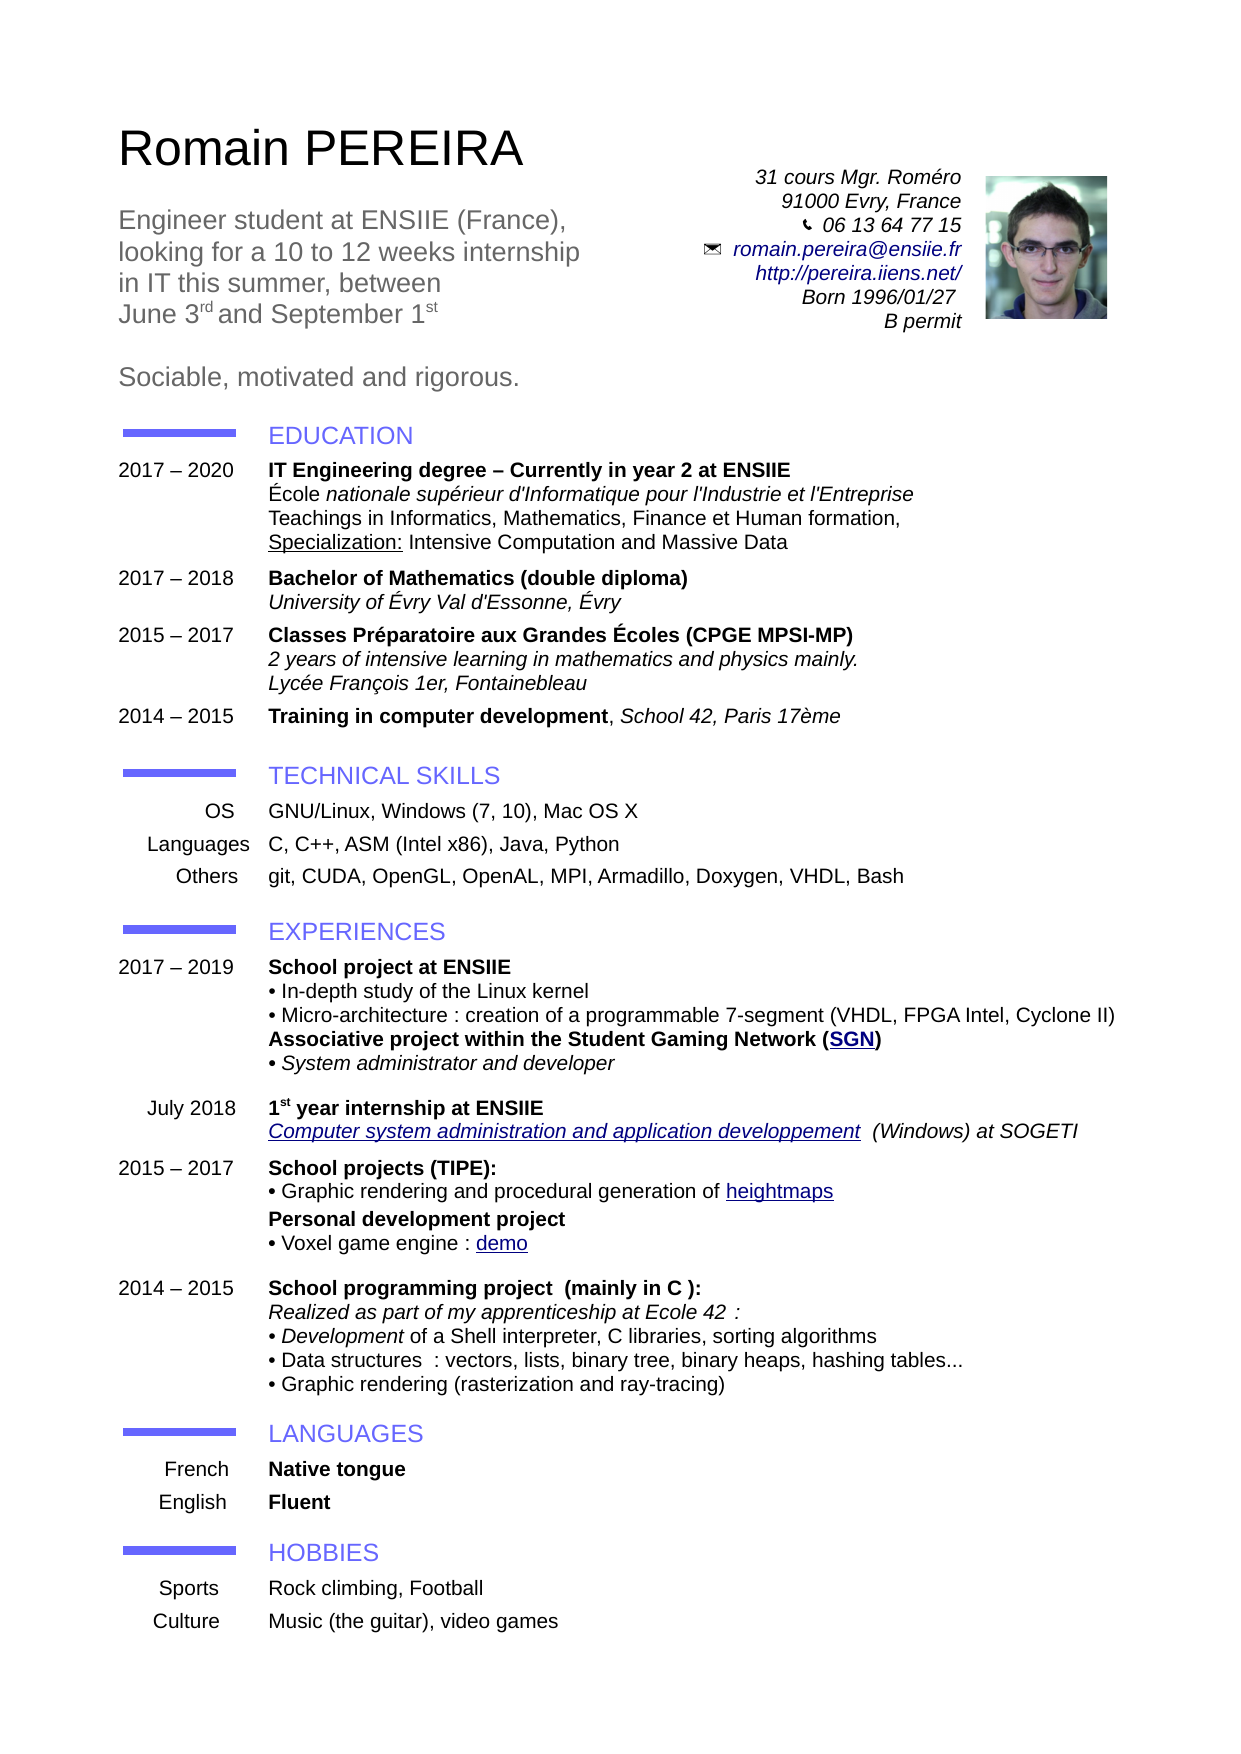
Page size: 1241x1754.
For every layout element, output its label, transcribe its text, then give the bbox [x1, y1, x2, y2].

text 2014 – 2015 School programming project (mainly in C ): [118, 1276, 1122, 1299]
text 2017 – 2019 School project at ENSIIE [118, 955, 1122, 979]
text EDUCATION [118, 421, 1122, 449]
text 2017 – 2018 Bachelor of Mathematics (double diploma) [118, 566, 1122, 590]
text Others git, CUDA, OpenGL, OpenAL, MPI, Armadillo, Doxygen, VHDL, Bash [118, 864, 1122, 888]
text HOBBIES [118, 1538, 1122, 1567]
text Realized as part of my apprenticeship at Ecole 42 : [118, 1299, 1122, 1323]
text • Data structures : vectors, lists, binary tree, binary heaps, hashing tables... [118, 1347, 1122, 1371]
text • In-depth study of the Linux kernel [118, 979, 1122, 1003]
text Culture Music (the guitar), video games [118, 1608, 1122, 1632]
text Computer system administration and application developpement (Windows) at SOGETI [118, 1119, 1122, 1143]
text • Graphic rendering (rasterization and ray-tracing) [118, 1371, 1122, 1395]
text EXPERIENCES [118, 917, 1122, 946]
text French Native tongue [118, 1457, 1122, 1481]
text LANGUAGES [118, 1419, 1122, 1448]
text Specialization: Intensive Computation and Massive Data [118, 530, 1122, 554]
text Romain PEREIRA [118, 118, 1122, 176]
text Languages C, C++, ASM (Intel x86), Java, Python [118, 831, 1122, 855]
text • Micro-architecture : creation of a programmable 7-segment (VHDL, FPGA Intel, Cyclone II) [118, 1003, 1122, 1027]
text July 2018 1st year internship at ENSIIE [118, 1095, 1122, 1119]
text 2014 – 2015 Training in computer development, School 42, Paris 17ème [118, 704, 1122, 728]
text June 3rd and September 1st [118, 298, 1122, 329]
text Sociable, motivated and rigorous. [118, 361, 1122, 392]
text TECHNICAL SKILLS [118, 761, 1122, 789]
text English Fluent [118, 1490, 1122, 1514]
text OS GNU/Linux, Windows (7, 10), Mac OS X [118, 798, 1122, 822]
text École nationale supérieur d'Informatique pour l'Industrie et l'Entreprise [118, 482, 1122, 506]
text • System administrator and developer [118, 1051, 1122, 1074]
text Personal development project [118, 1207, 1122, 1231]
text • Voxel game engine : demo [118, 1231, 1122, 1255]
text • Graphic rendering and procedural generation of heightmaps [118, 1179, 1122, 1203]
text Associative project within the Student Gaming Network (SGN) [118, 1027, 1122, 1051]
text Sports Rock climbing, Football [118, 1576, 1122, 1599]
text • Development of a Shell interpreter, C libraries, sorting algorithms [118, 1323, 1122, 1347]
text 2015 – 2017 Classes Préparatoire aux Grandes Écoles (CPGE MPSI-MP) [118, 623, 1122, 647]
text University of Évry Val d'Essonne, Évry [118, 590, 1122, 614]
text Teachings in Informatics, Mathematics, Finance et Human formation, [118, 506, 1122, 530]
text Engineer student at ENSIIE (France), [118, 204, 985, 236]
text looking for a 10 to 12 weeks internship [118, 236, 985, 267]
text 2 years of intensive learning in mathematics and physics mainly. [118, 647, 1122, 671]
text Lycée François 1er, Fontainebleau [118, 671, 1122, 695]
text 2017 – 2020 IT Engineering degree – Currently in year 2 at ENSIIE [118, 458, 1122, 482]
picture [985, 176, 1108, 319]
text 2015 – 2017 School projects (TIPE): [118, 1155, 1122, 1179]
text in IT this summer, between [118, 267, 985, 298]
